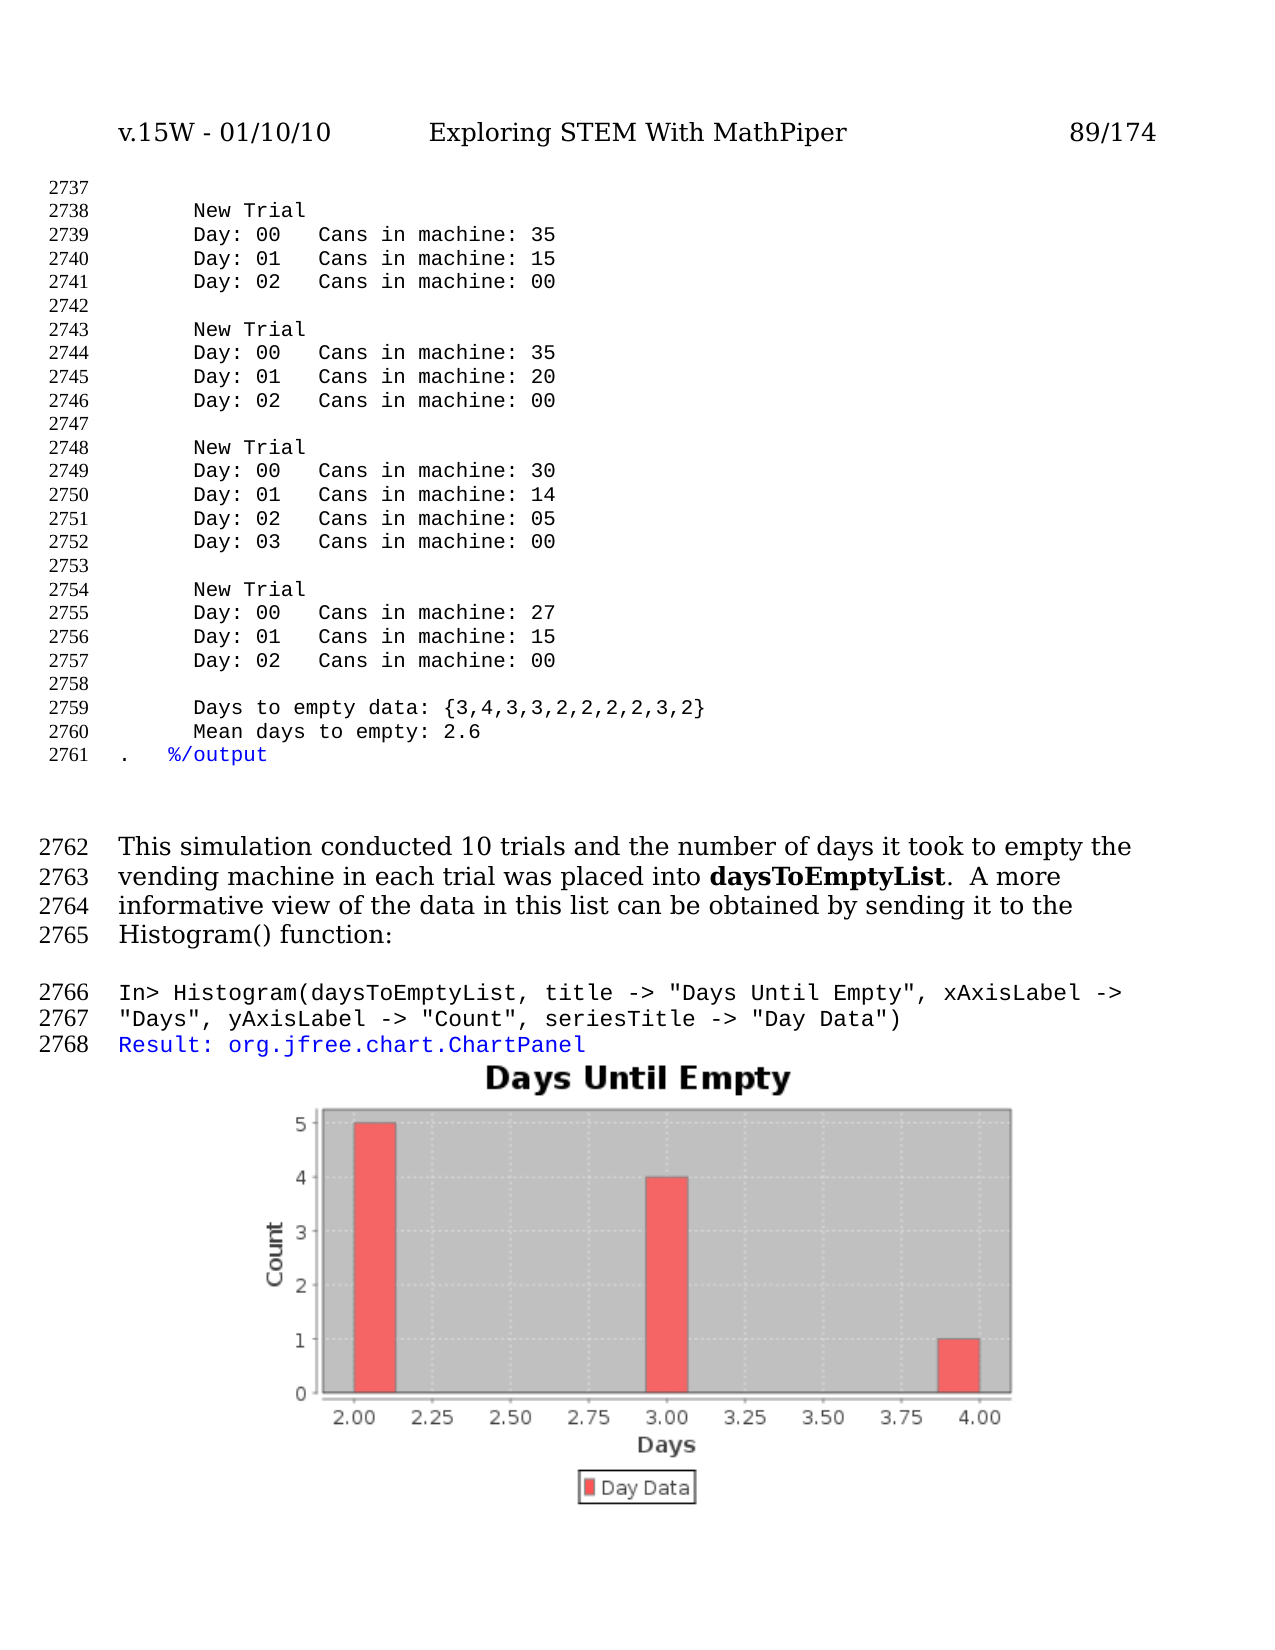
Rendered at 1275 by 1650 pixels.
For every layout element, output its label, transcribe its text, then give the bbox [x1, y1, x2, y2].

text Day: 02 Cans in machine: 05 [118, 508, 1157, 531]
text Day: 01 Cans in machine: 14 [118, 484, 1157, 508]
text This simulation conducted 10 trials and the number of days it took to empty the vending machine in each trial was placed into daysToEmptyList. A more informative view of the data in this list can be obtained by sending it to the Histogram() function: [118, 832, 1157, 949]
text New Trial [118, 319, 1157, 342]
text Day: 02 Cans in machine: 00 [118, 389, 1157, 413]
text In> Histogram(daysToEmptyList, title -> "Days Until Empty", xAxisLabel -> "Days", yAxisLabel -> "Count", seriesTitle -> "Day Data") [118, 981, 1157, 1033]
text Day: 00 Cans in machine: 35 [118, 224, 1157, 248]
text . %/output [118, 744, 1157, 768]
text New Trial [118, 579, 1157, 602]
text Day: 01 Cans in machine: 15 [118, 626, 1157, 650]
text Mean days to empty: 2.6 [118, 721, 1157, 744]
text Day: 03 Cans in machine: 00 [118, 531, 1157, 555]
text Day: 00 Cans in machine: 35 [118, 342, 1157, 366]
text Result: org.jfree.chart.ChartPanel [118, 1033, 1157, 1059]
picture [245, 1058, 1030, 1506]
text Day: 00 Cans in machine: 30 [118, 461, 1157, 484]
text Day: 02 Cans in machine: 00 [118, 650, 1157, 673]
text New Trial [118, 200, 1157, 224]
text Day: 00 Cans in machine: 27 [118, 602, 1157, 626]
text Days to empty data: {3,4,3,3,2,2,2,2,3,2} [118, 697, 1157, 721]
text Day: 02 Cans in machine: 00 [118, 271, 1157, 295]
text New Trial [118, 437, 1157, 461]
text Day: 01 Cans in machine: 15 [118, 248, 1157, 271]
text Day: 01 Cans in machine: 20 [118, 366, 1157, 389]
